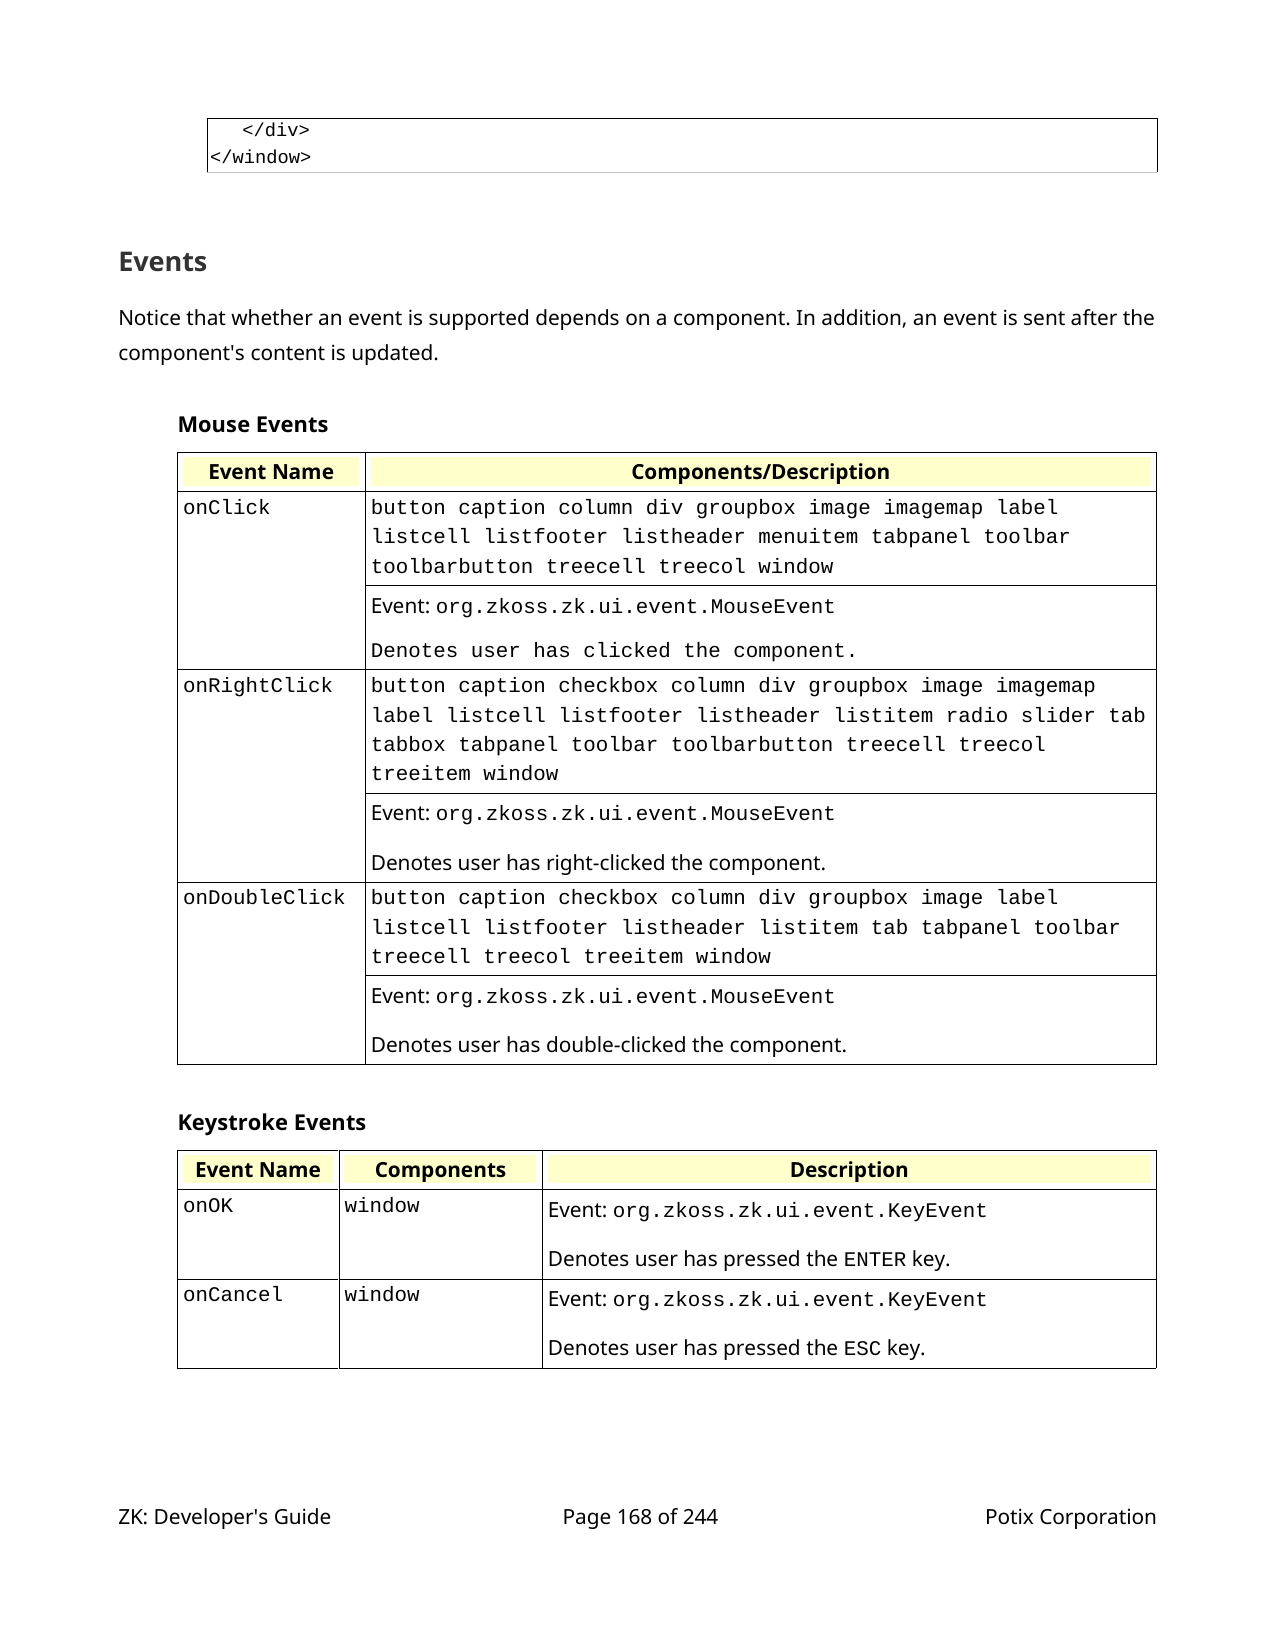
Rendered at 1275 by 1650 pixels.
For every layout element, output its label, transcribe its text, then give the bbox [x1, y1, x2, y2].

table_cell window [340, 1280, 542, 1368]
table_header button caption checkbox column div groupbox image imagemap label listcell listfooter listheader listitem radio slider tab tabbox tabpanel toolbar toolbarbutton treecell treecol treeitem window [366, 670, 1156, 793]
table_header Description [543, 1151, 1156, 1189]
table_header button caption checkbox column div groupbox image label listcell listfooter listheader listitem tab tabpanel toolbar treecell treecol treeitem window [366, 883, 1156, 975]
text </div> </window> [208, 119, 1157, 172]
table_cell onClick [178, 492, 365, 669]
table_header Event Name [178, 453, 365, 491]
table_cell onDoubleClick [178, 883, 365, 1064]
text Notice that whether an event is supported depends on a component. In addition, an event is sent after the component's content is updated. [118, 303, 1157, 367]
subtitle Keystroke Events [177, 1107, 1157, 1137]
table_cell Event: org.zkoss.zk.ui.event.MouseEvent Denotes user has clicked the component. [366, 586, 1156, 669]
table_header Components [340, 1151, 542, 1189]
table_cell Event: org.zkoss.zk.ui.event.KeyEvent Denotes user has pressed the ENTER key. [543, 1190, 1156, 1279]
table_cell onRightClick [178, 670, 365, 882]
table_cell onCancel [178, 1280, 338, 1368]
table_header Components/Description [366, 453, 1156, 491]
subtitle Mouse Events [177, 409, 1157, 439]
table_cell Event: org.zkoss.zk.ui.event.MouseEvent Denotes user has right-clicked the component. [366, 794, 1156, 882]
table_cell window [340, 1190, 542, 1279]
table_cell onOK [178, 1190, 338, 1279]
table_header Event Name [178, 1151, 338, 1189]
table_header button caption column div groupbox image imagemap label listcell listfooter listheader menuitem tabpanel toolbar toolbarbutton treecell treecol window [366, 492, 1156, 585]
table_cell Event: org.zkoss.zk.ui.event.KeyEvent Denotes user has pressed the ESC key. [543, 1280, 1156, 1368]
subtitle Events [118, 243, 1157, 279]
table_cell Event: org.zkoss.zk.ui.event.MouseEvent Denotes user has double-clicked the component. [366, 976, 1156, 1064]
